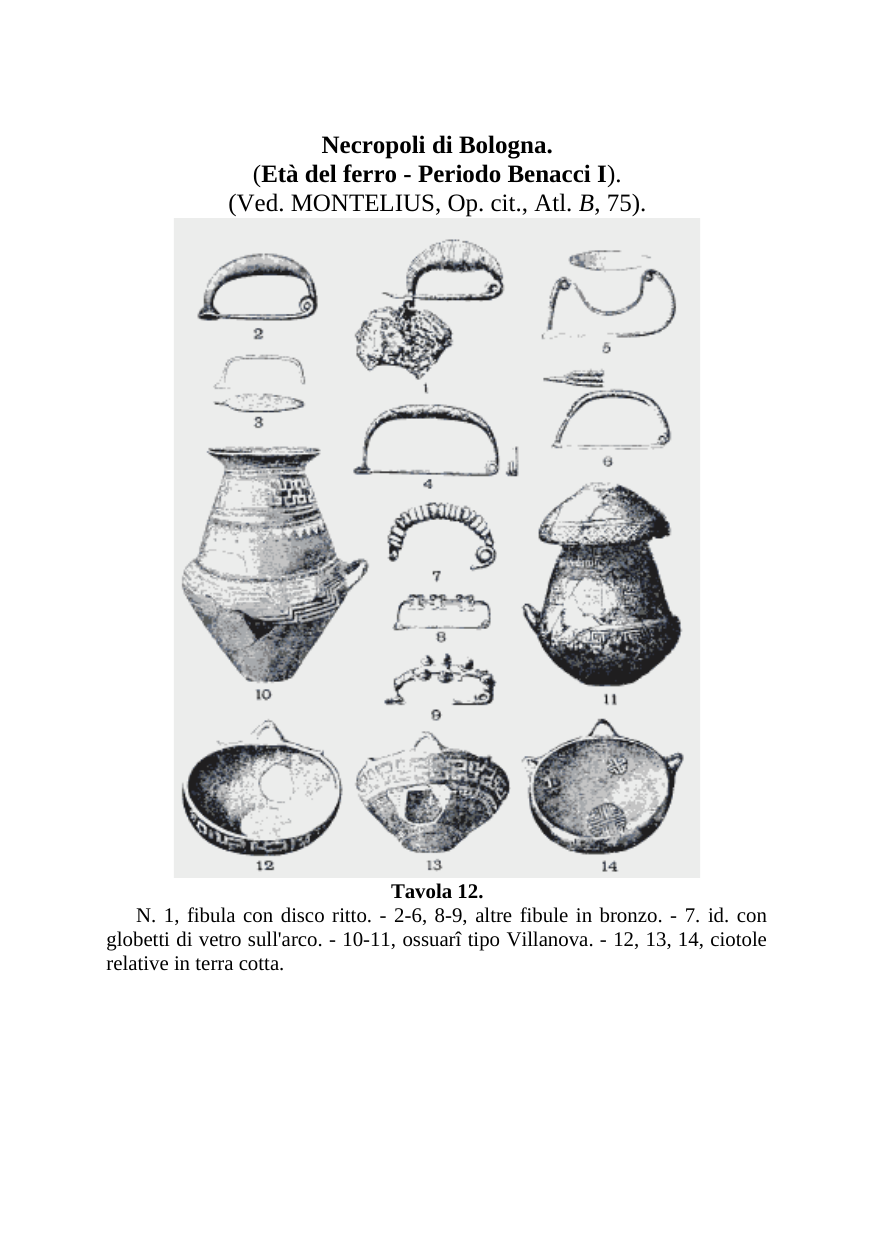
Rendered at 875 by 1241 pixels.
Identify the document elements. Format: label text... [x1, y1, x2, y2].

text Tavola 12. [106, 879, 768, 903]
text (Ved. MONTELIUS, Op. cit., Atl. B, 75). [106, 188, 768, 217]
text Necropoli di Bologna. [106, 130, 768, 159]
picture [173, 218, 701, 878]
text N. 1, fibula con disco ritto. - 2-6, 8-9, altre fibule in bronzo. - 7. id. con globetti di vetro sull'arco. - 10-11, ossuarî tipo Villanova. - 12, 13, 14, ciotole relative in terra cotta. [106, 903, 768, 975]
text (Età del ferro - Periodo Benacci I). [106, 159, 768, 188]
